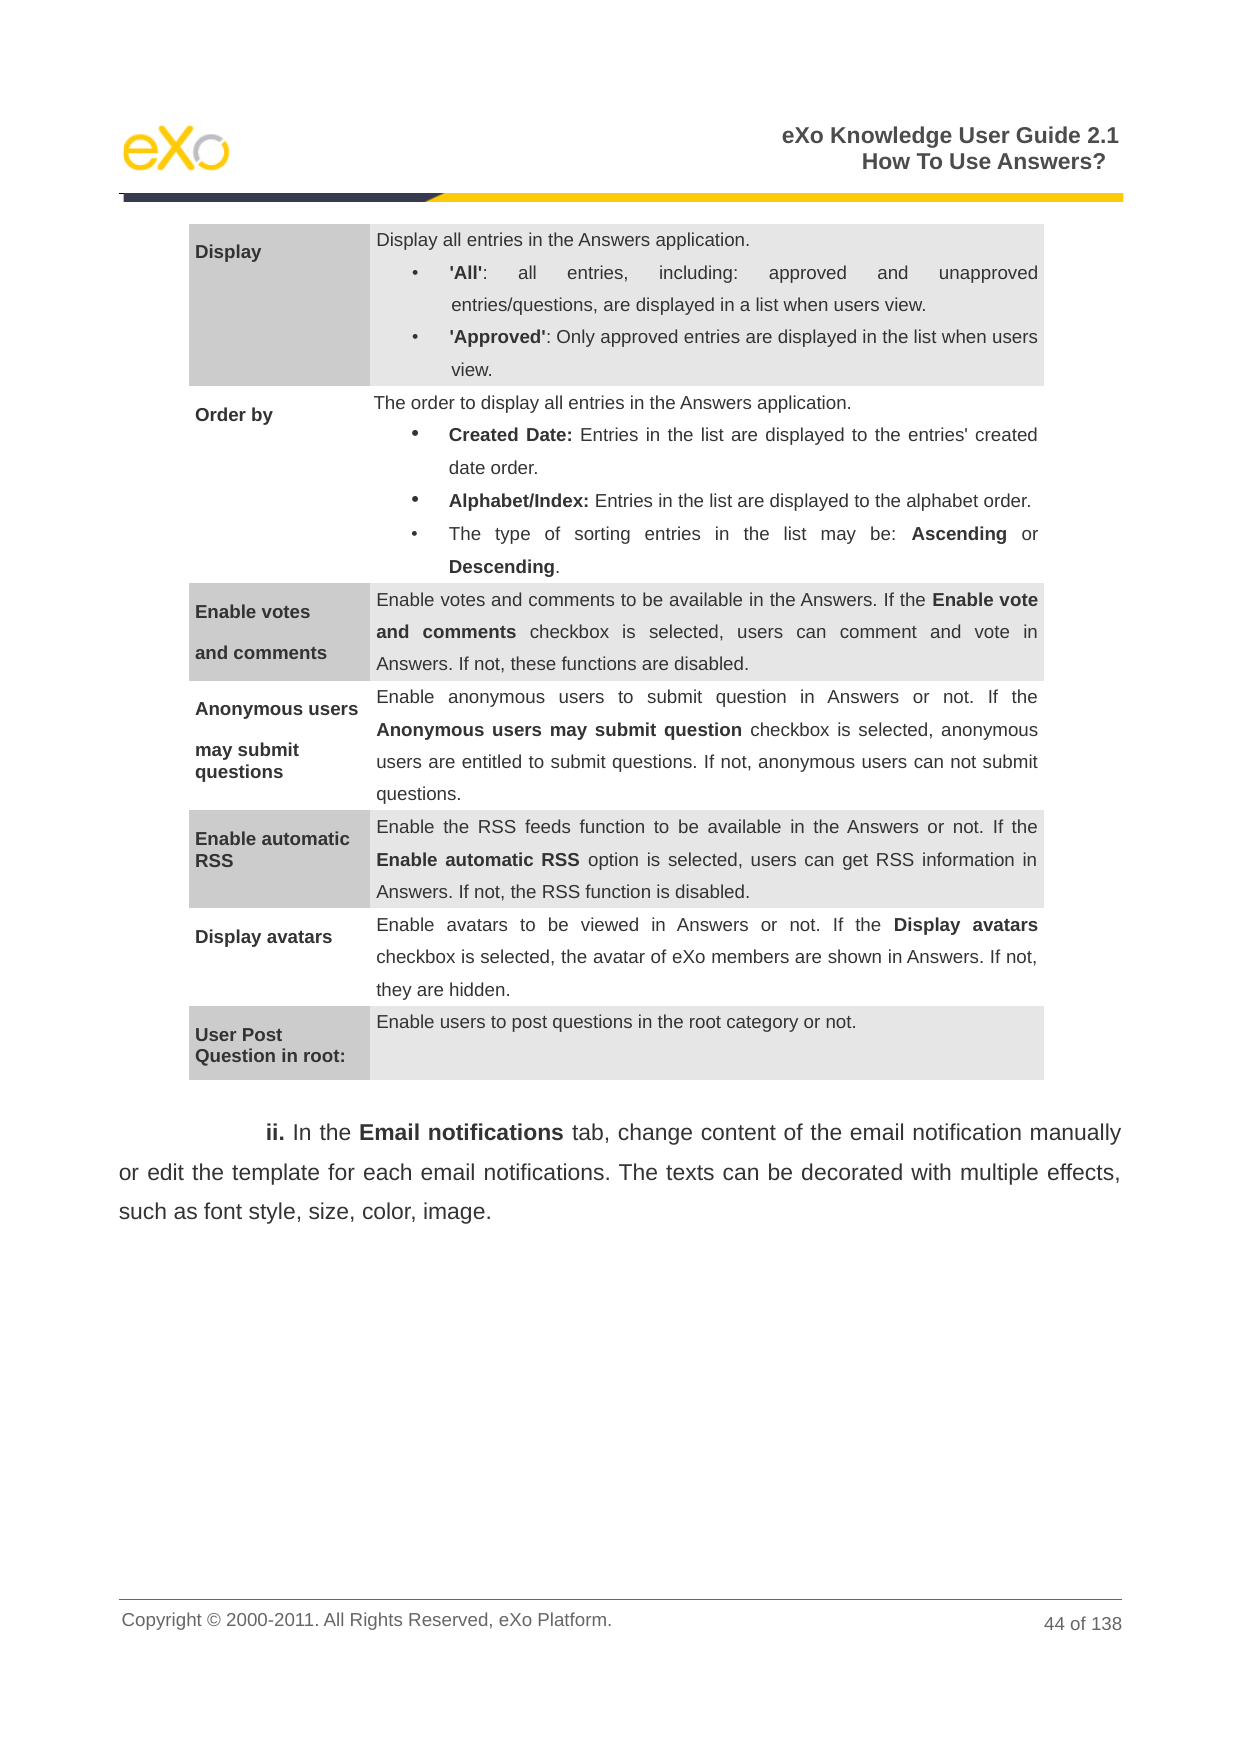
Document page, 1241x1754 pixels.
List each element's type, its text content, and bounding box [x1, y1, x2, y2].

table_cell Enable automatic RSS [189, 810, 370, 908]
table_cell User Post Question in root: [189, 1006, 370, 1080]
table_cell Enable avatars to be viewed in Answers or not. If the Display avatars checkbox is selected, the avatar of eXo members are shown in Answers. If not, they are hidden. [370, 908, 1044, 1006]
picture [123, 125, 230, 171]
table_cell The order to display all entries in the Answers application. Created Date: Entries in the list are displayed to the entries' created date order. Alphabet/Index: Entries in the list are displayed to the alphabet order. The type of sorting entries in the list may be: Ascending or Descending. [370, 386, 1044, 583]
table_cell Display avatars [189, 908, 370, 1006]
table_cell Enable votes and comments [189, 583, 370, 681]
text ii. In the Email notifications tab, change content of the email notification manually or edit the template for each email notifications. The texts can be decorated with multiple effects, such as font style, size, color, image. [118, 1119, 1122, 1224]
table_cell Enable anonymous users to submit question in Answers or not. If the Anonymous users may submit question checkbox is selected, anonymous users are entitled to submit questions. If not, anonymous users can not submit questions. [370, 681, 1044, 810]
picture [123, 193, 1124, 202]
table_cell Enable users to post questions in the root category or not. [370, 1006, 1044, 1080]
table_cell Order by [189, 386, 370, 583]
table_header Display all entries in the Answers application. 'All': all entries, including: approved and unapproved entries/questions, are displayed in a list when users view. 'Approved': Only approved entries are displayed in the list when users view. [370, 224, 1044, 386]
table_cell Enable the RSS feeds function to be available in the Answers or not. If the Enable automatic RSS option is selected, users can get RSS information in Answers. If not, the RSS function is disabled. [370, 810, 1044, 908]
table_header Display [189, 224, 370, 386]
table_cell Anonymous users may submit questions [189, 681, 370, 810]
table_cell Enable votes and comments to be available in the Answers. If the Enable vote and comments checkbox is selected, users can comment and vote in Answers. If not, these functions are disabled. [370, 583, 1044, 681]
